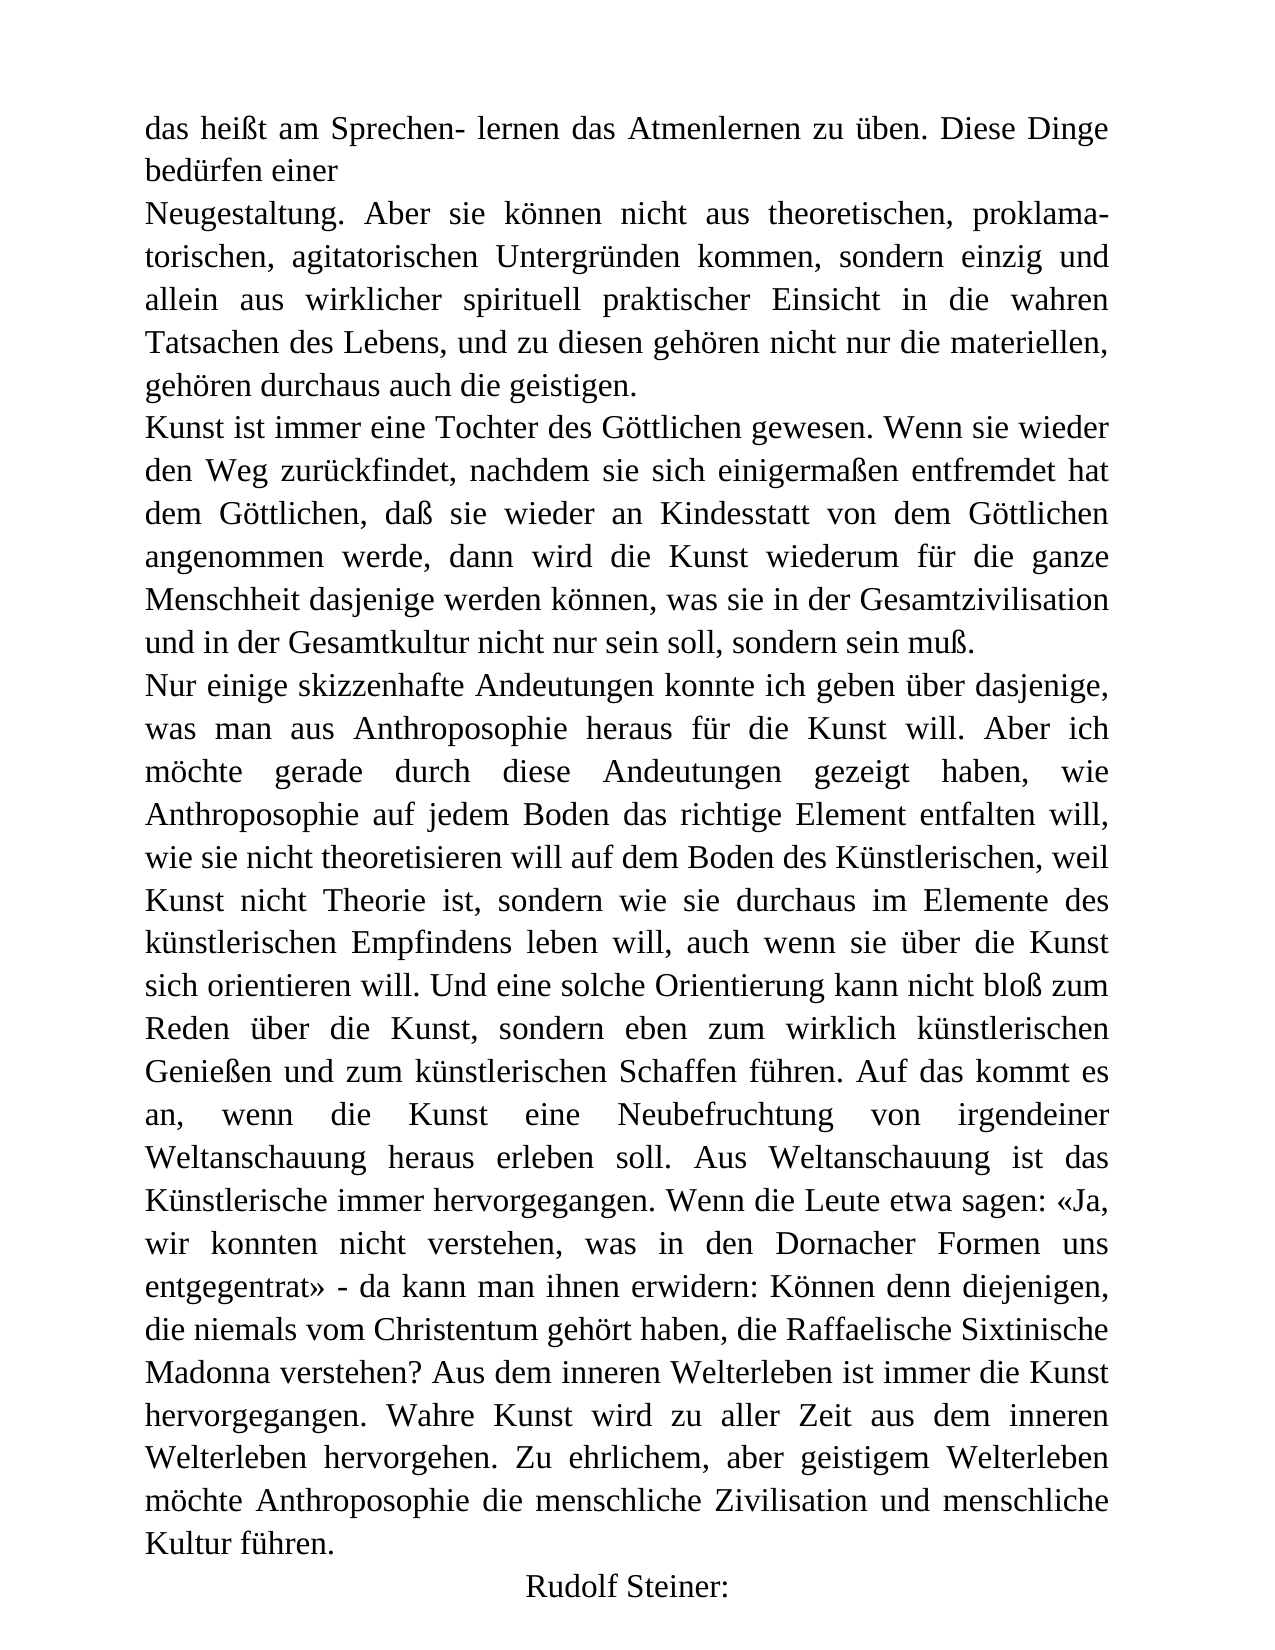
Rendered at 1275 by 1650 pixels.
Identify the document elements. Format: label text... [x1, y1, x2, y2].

text das heißt am Sprechen- lernen das Atmenlernen zu üben. Diese Dinge bedürfen einer [144, 108, 1110, 189]
text Kunst ist immer eine Tochter des Göttlichen gewesen. Wenn sie wieder den Weg zurückfindet, nachdem sie sich einigermaßen entfremdet hat dem Göttlichen, daß sie wieder an Kindesstatt von dem Göttlichen angenommen werde, dann wird die Kunst wiederum für die ganze Menschheit dasjenige werden können, was sie in der Gesamtzivilisation und in der Gesamtkultur nicht nur sein soll, sondern sein muß. [144, 408, 1110, 661]
text Rudolf Steiner: [144, 1566, 1110, 1605]
text Nur einige skizzenhafte Andeutungen konnte ich geben über dasjenige, was man aus Anthroposophie heraus für die Kunst will. Aber ich möchte gerade durch diese Andeutungen gezeigt haben, wie Anthroposophie auf jedem Boden das richtige Element entfalten will, wie sie nicht theoretisieren will auf dem Boden des Künstlerischen, weil Kunst nicht Theorie ist, sondern wie sie durchaus im Elemente des künstlerischen Empfindens leben will, auch wenn sie über die Kunst sich orientieren will. Und eine solche Orientierung kann nicht bloß zum Reden über die Kunst, sondern eben zum wirklich künstlerischen Genießen und zum künstlerischen Schaffen führen. Auf das kommt es an, wenn die Kunst eine Neubefruchtung von irgendeiner Weltanschauung heraus erleben soll. Aus Weltanschauung ist das Künstlerische immer hervorgegangen. Wenn die Leute etwa sagen: «Ja, wir konnten nicht verstehen, was in den Dornacher Formen uns entgegentrat» - da kann man ihnen erwidern: Können denn diejenigen, die niemals vom Christentum gehört haben, die Raffaelische Sixtinische Madonna verstehen? Aus dem inneren Welterleben ist immer die Kunst hervorgegangen. Wahre Kunst wird zu aller Zeit aus dem inneren Welterleben hervorgehen. Zu ehrlichem, aber geistigem Welterleben möchte Anthroposophie die menschliche Zivilisation und menschliche Kultur führen. [144, 665, 1110, 1562]
text Neugestaltung. Aber sie können nicht aus theoretischen, proklama- torischen, agitatorischen Untergründen kommen, sondern einzig und allein aus wirklicher spirituell praktischer Einsicht in die wahren Tatsachen des Lebens, und zu diesen gehören nicht nur die materiellen, gehören durchaus auch die geistigen. [144, 193, 1110, 403]
